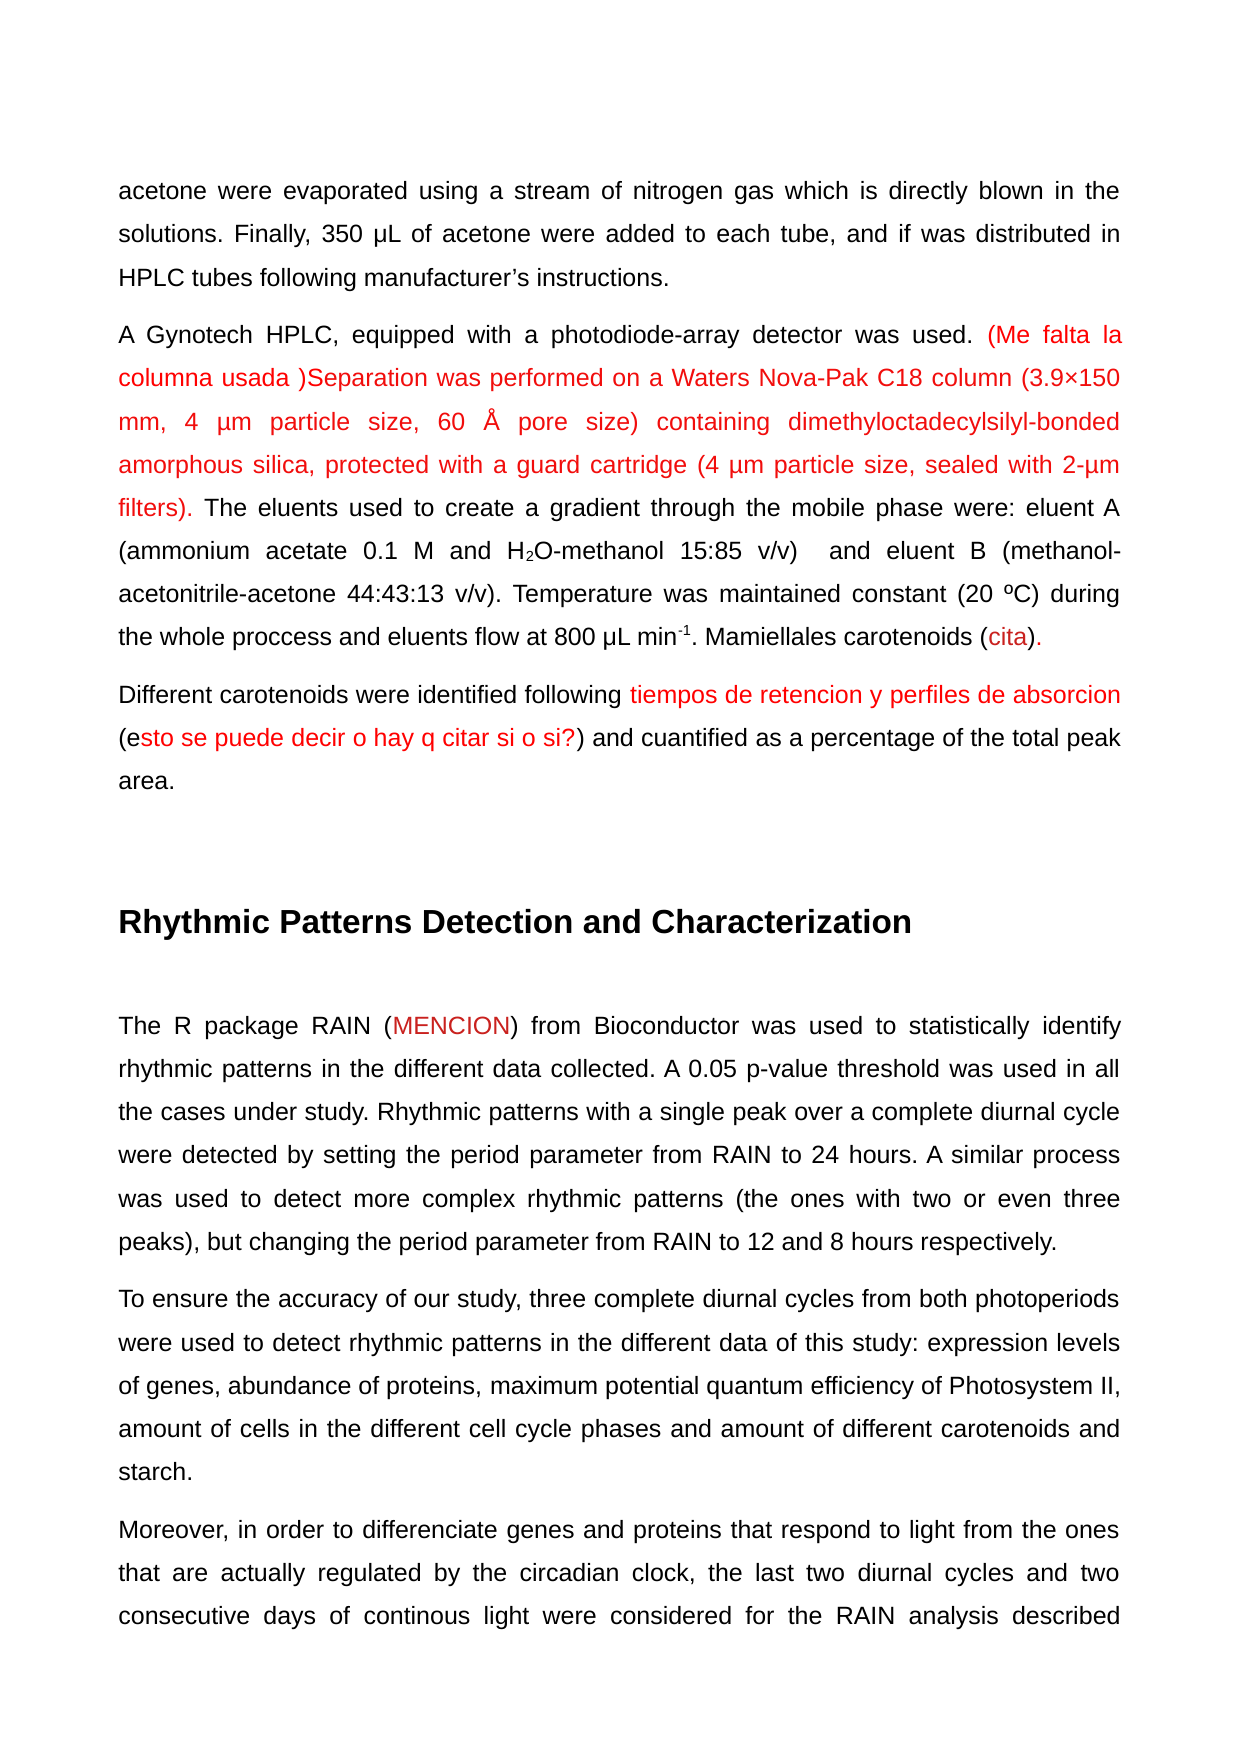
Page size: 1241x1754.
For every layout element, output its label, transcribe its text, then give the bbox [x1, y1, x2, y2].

text The R package RAIN (MENCION) from Bioconductor was used to statistically identify rhythmic patterns in the different data collected. A 0.05 p-value threshold was used in all the cases under study. Rhythmic patterns with a single peak over a complete diurnal cycle were detected by setting the period parameter from RAIN to 24 hours. A similar process was used to detect more complex rhythmic patterns (the ones with two or even three peaks), but changing the period parameter from RAIN to 12 and 8 hours respectively. [118, 1011, 1122, 1255]
text acetone were evaporated using a stream of nitrogen gas which is directly blown in the solutions. Finally, 350 μL of acetone were added to each tube, and if was distributed in HPLC tubes following manufacturer’s instructions. [118, 176, 1122, 291]
text Different carotenoids were identified following tiempos de retencion y perfiles de absorcion (esto se puede decir o hay q citar si o si?) and cuantified as a percentage of the total peak area. [118, 680, 1122, 795]
subtitle Rhythmic Patterns Detection and Characterization [118, 902, 1122, 941]
text Moreover, in order to differenciate genes and proteins that respond to light from the ones that are actually regulated by the circadian clock, the last two diurnal cycles and two consecutive days of continous light were considered for the RAIN analysis described [118, 1514, 1122, 1629]
text To ensure the accuracy of our study, three complete diurnal cycles from both photoperiods were used to detect rhythmic patterns in the different data of this study: expression levels of genes, abundance of proteins, maximum potential quantum efficiency of Photosystem II, amount of cells in the different cell cycle phases and amount of different carotenoids and starch. [118, 1284, 1122, 1486]
text A Gynotech HPLC, equipped with a photodiode-array detector was used. (Me falta la columna usada )Separation was performed on a Waters Nova-Pak C18 column (3.9×150 mm, 4 µm particle size, 60 Å pore size) containing dimethyloctadecylsilyl-bonded amorphous silica, protected with a guard cartridge (4 µm particle size, sealed with 2-µm filters). The eluents used to create a gradient through the mobile phase were: eluent A (ammonium acetate 0.1 M and H2O-methanol 15:85 v/v) and eluent B (methanol-acetonitrile-acetone 44:43:13 v/v). Temperature was maintained constant (20 ºC) during the whole proccess and eluents flow at 800 μL min-1. Mamiellales carotenoids (cita). [118, 320, 1122, 651]
